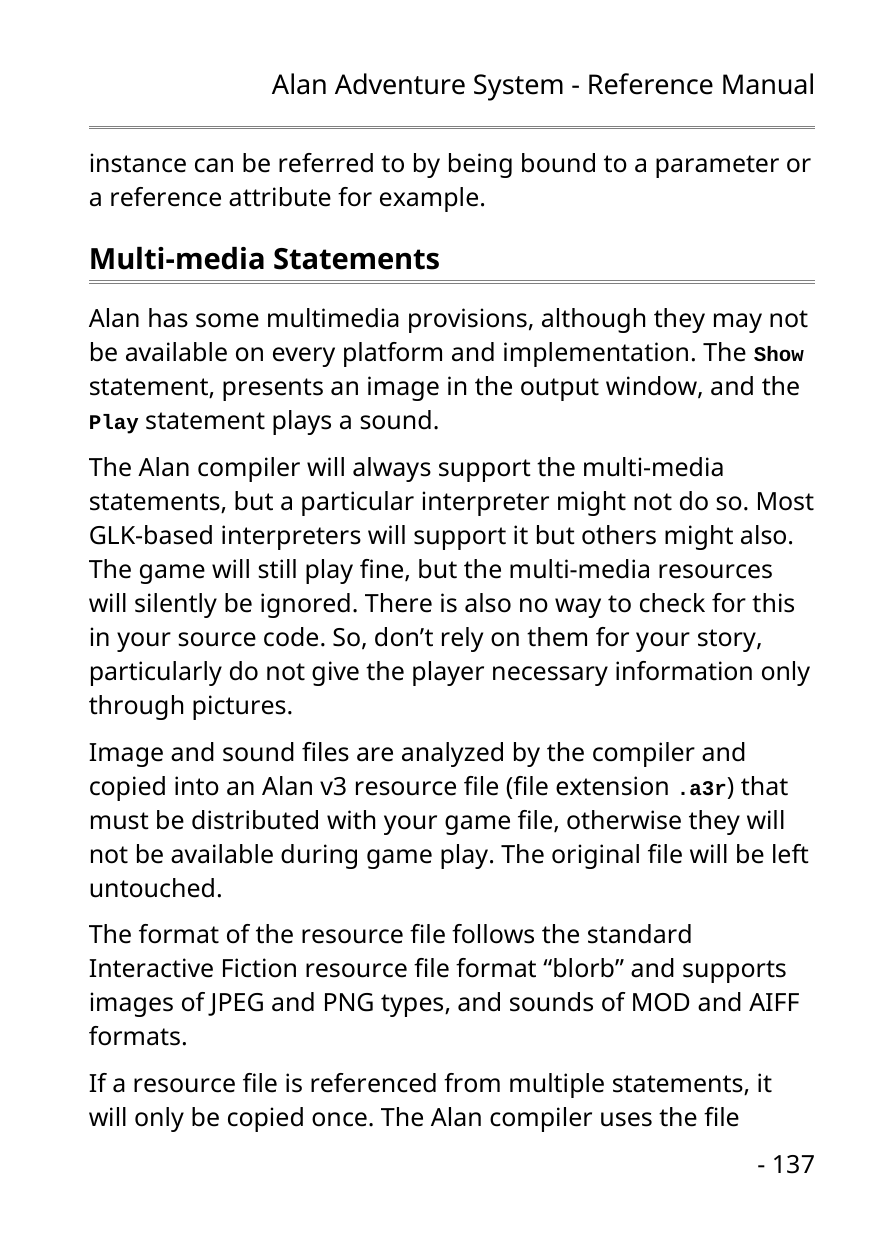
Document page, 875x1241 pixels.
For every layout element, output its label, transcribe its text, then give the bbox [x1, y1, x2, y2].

text Image and sound files are analyzed by the compiler and copied into an Alan v3 resource file (file extension .a3r) that must be distributed with your game file, otherwise they will not be available during game play. The original file will be left untouched. [88, 735, 815, 904]
subtitle Multi-media Statements [88, 239, 815, 283]
text The Alan compiler will always support the multi-media statements, but a particular interpreter might not do so. Most GLK-based interpreters will support it but others might also. The game will still play fine, but the multi-media resources will silently be ignored. There is also no way to check for this in your source code. So, don’t rely on them for your story, particularly do not give the player necessary information only through pictures. [88, 450, 815, 722]
text Alan has some multimedia provisions, although they may not be available on every platform and implementation. The Show statement, presents an image in the output window, and the Play statement plays a sound. [88, 301, 815, 437]
text The format of the resource file follows the standard Interactive Fiction resource file format “blorb” and supports images of JPEG and PNG types, and sounds of MOD and AIFF formats. [88, 917, 815, 1053]
text If a resource file is referenced from multiple statements, it will only be copied once. The Alan compiler uses the file [88, 1066, 815, 1134]
text instance can be referred to by being bound to a parameter or a reference attribute for example. [88, 146, 815, 213]
